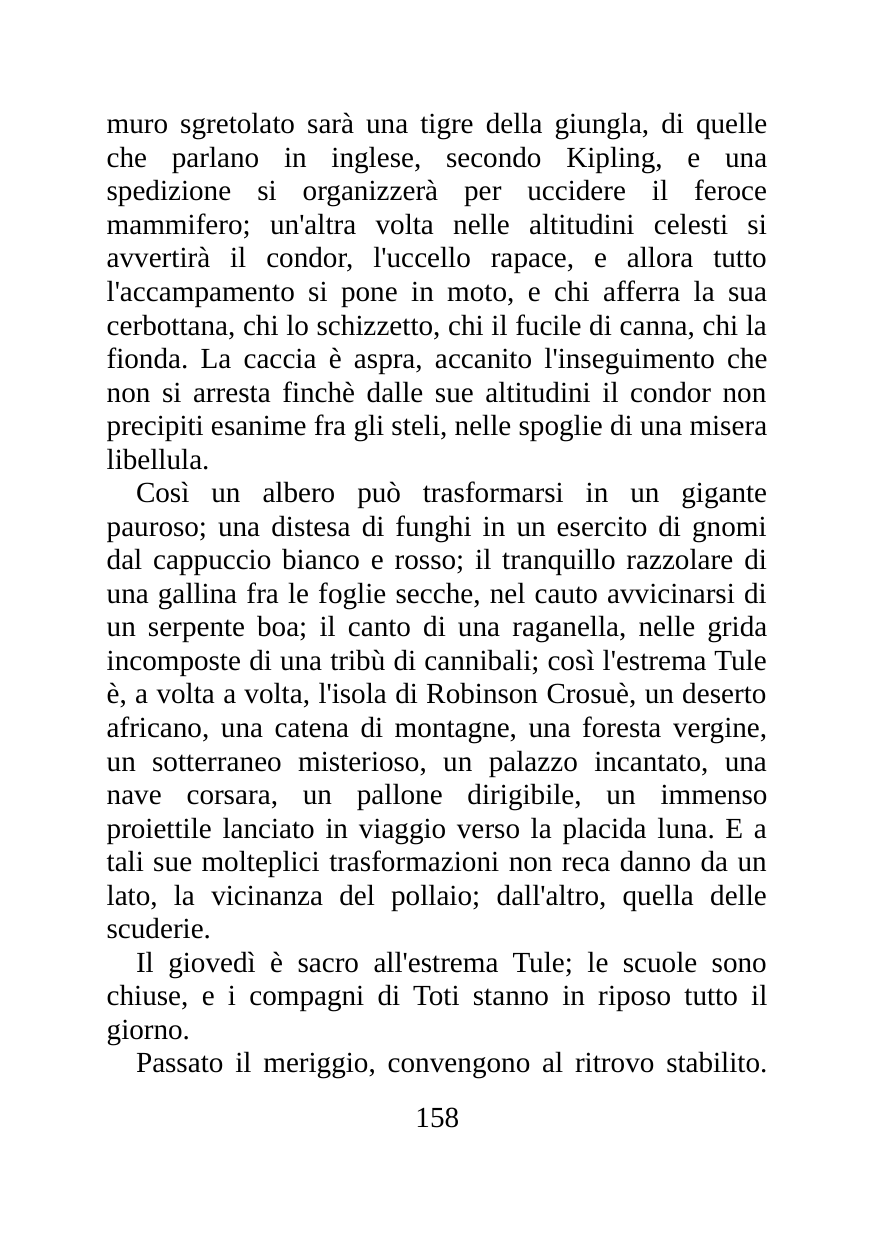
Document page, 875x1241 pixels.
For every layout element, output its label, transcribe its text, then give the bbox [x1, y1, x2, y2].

text Passato il meriggio, convengono al ritrovo stabilito. [106, 1046, 768, 1079]
text Il giovedì è sacro all'estrema Tule; le scuole sono chiuse, e i compagni di Toti stanno in riposo tutto il giorno. [106, 945, 768, 1046]
text Così un albero può trasformarsi in un gigante pauroso; una distesa di funghi in un esercito di gnomi dal cappuccio bianco e rosso; il tranquillo razzolare di una gallina fra le foglie secche, nel cauto avvicinarsi di un serpente boa; il canto di una raganella, nelle grida incomposte di una tribù di cannibali; così l'estrema Tule è, a volta a volta, l'isola di Robinson Crosuè, un deserto africano, una catena di montagne, una foresta vergine, un sotterraneo misterioso, un palazzo incantato, una nave corsara, un pallone dirigibile, un immenso proiettile lanciato in viaggio verso la placida luna. E a tali sue molteplici trasformazioni non reca danno da un lato, la vicinanza del pollaio; dall'altro, quella delle scuderie. [106, 475, 768, 945]
text muro sgretolato sarà una tigre della giungla, di quelle che parlano in inglese, secondo Kipling, e una spedizione si organizzerà per uccidere il feroce mammifero; un'altra volta nelle altitudini celesti si avvertirà il condor, l'uccello rapace, e allora tutto l'accampamento si pone in moto, e chi afferra la sua cerbottana, chi lo schizzetto, chi il fucile di canna, chi la fionda. La caccia è aspra, accanito l'inseguimento che non si arresta finchè dalle sue altitudini il condor non precipiti esanime fra gli steli, nelle spoglie di una misera libellula. [106, 106, 768, 475]
